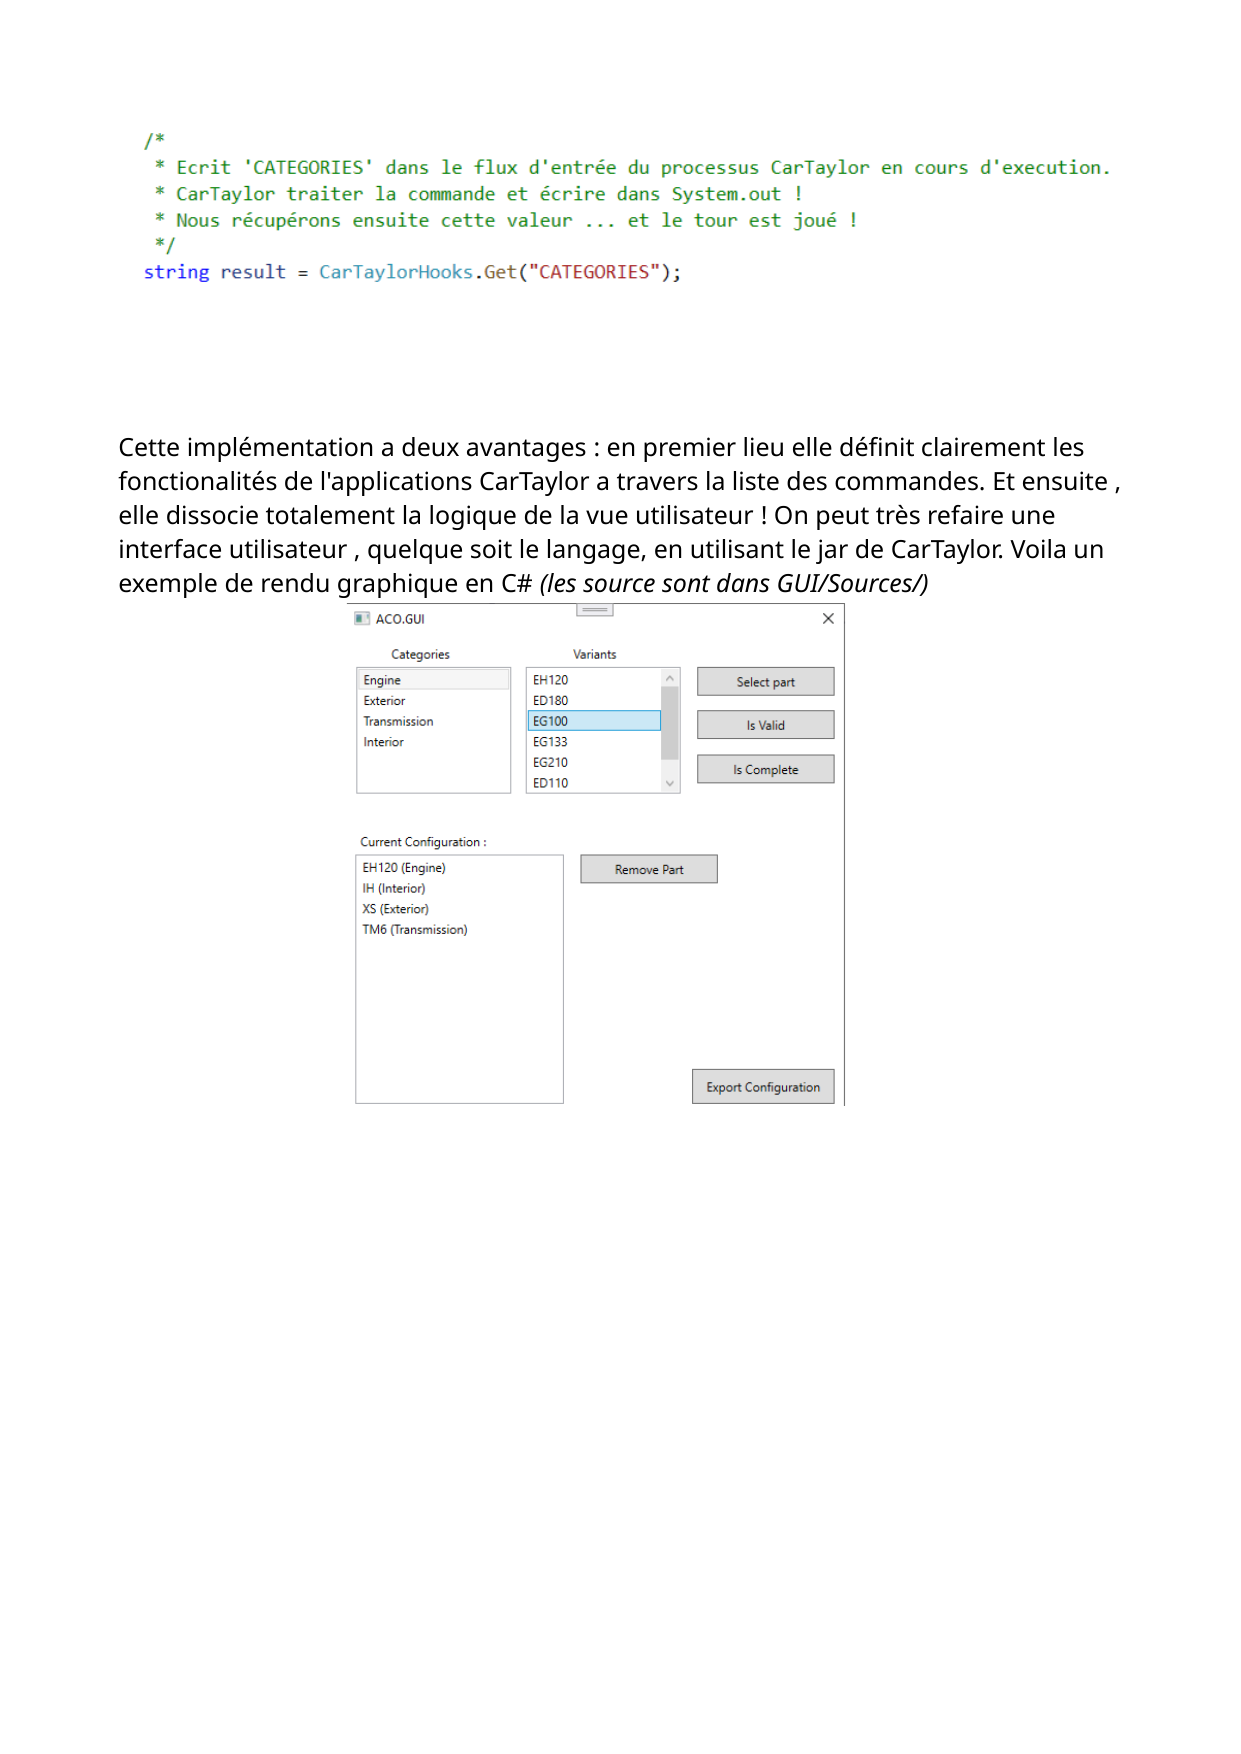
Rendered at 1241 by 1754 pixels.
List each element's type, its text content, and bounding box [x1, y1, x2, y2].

picture [130, 120, 1135, 294]
text Cette implémentation a deux avantages : en premier lieu elle définit clairement les fonctionalités de l'applications CarTaylor a travers la liste des commandes. Et ensuite , elle dissocie totalement la logique de la vue utilisateur ! On peut très refaire une interface utilisateur , quelque soit le langage, en utilisant le jar de CarTaylor. Voila un exemple de rendu graphique en C# (les source sont dans GUI/Sources/) [118, 430, 1122, 600]
picture [346, 603, 846, 1106]
